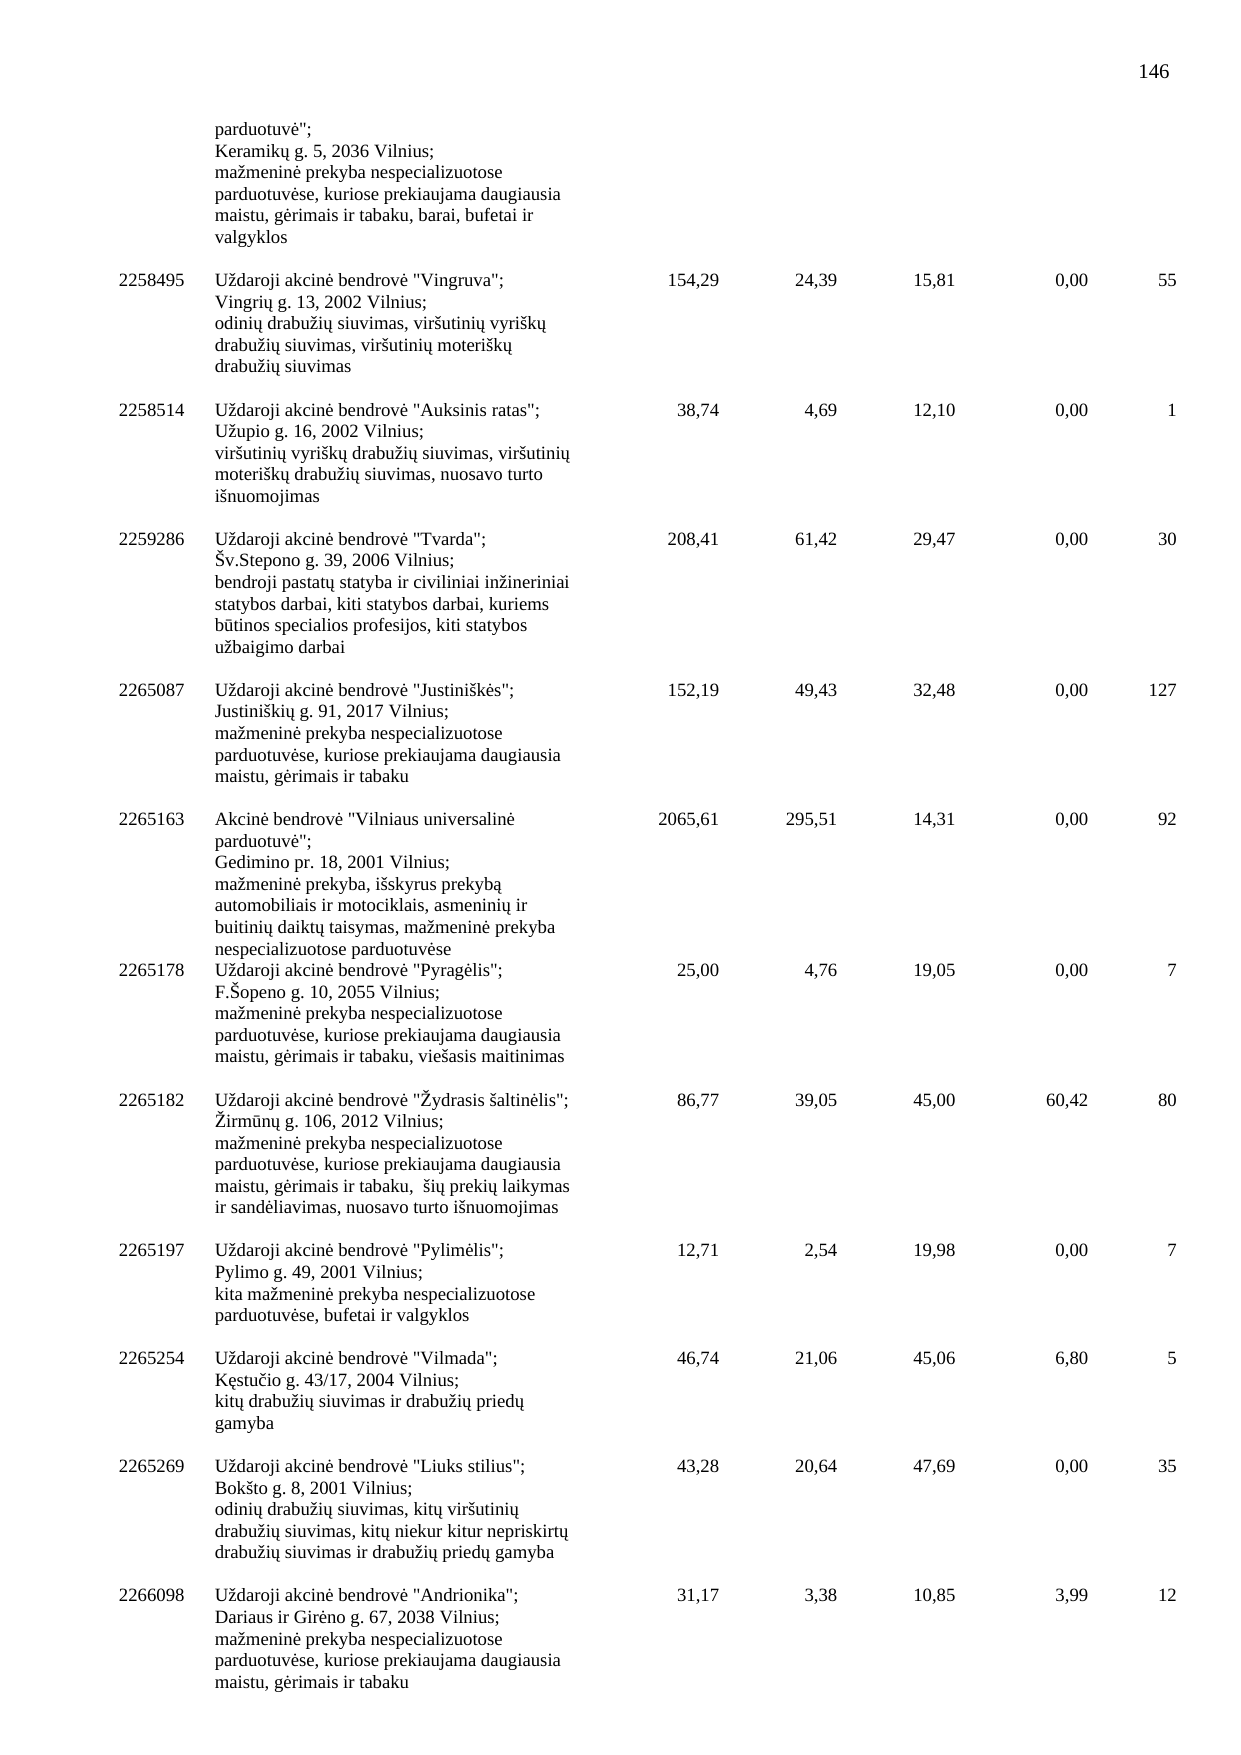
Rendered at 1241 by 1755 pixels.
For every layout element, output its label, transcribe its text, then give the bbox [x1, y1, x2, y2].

table_cell 295,51 [735, 808, 853, 959]
table_cell 5 [1104, 1347, 1192, 1455]
table_cell Uždaroji akcinė bendrovė "Žydrasis šaltinėlis"; Žirmūnų g. 106, 2012 Vilnius; mažmeninė prekyba nespecializuotose parduotuvėse, kuriose prekiaujama daugiausia maistu, gėrimais ir tabaku, šių prekių laikymas ir sandėliavimas, nuosavo turto išnuomojimas [203, 1089, 587, 1239]
table_cell 10,85 [853, 1584, 971, 1692]
table_cell 2258514 [100, 399, 203, 528]
table_cell 19,98 [853, 1239, 971, 1347]
table_cell Uždaroji akcinė bendrovė "Liuks stilius"; Bokšto g. 8, 2001 Vilnius; odinių drabužių siuvimas, kitų viršutinių drabužių siuvimas, kitų niekur kitur nepriskirtų drabužių siuvimas ir drabužių priedų gamyba [203, 1455, 587, 1584]
table_cell [1104, 118, 1192, 269]
table_cell 12,10 [853, 399, 971, 528]
table_cell 4,76 [735, 959, 853, 1088]
table_cell 45,06 [853, 1347, 971, 1455]
table_cell 15,81 [853, 269, 971, 398]
table_cell 12 [1104, 1584, 1192, 1692]
table_cell 2265197 [100, 1239, 203, 1347]
table_cell 3,99 [971, 1584, 1104, 1692]
table_cell 2265269 [100, 1455, 203, 1584]
table_cell Uždaroji akcinė bendrovė "Justiniškės"; Justiniškių g. 91, 2017 Vilnius; mažmeninė prekyba nespecializuotose parduotuvėse, kuriose prekiaujama daugiausia maistu, gėrimais ir tabaku [203, 679, 587, 808]
table_cell 2265087 [100, 679, 203, 808]
table_cell 39,05 [735, 1089, 853, 1239]
table_cell 43,28 [587, 1455, 735, 1584]
table_cell 6,80 [971, 1347, 1104, 1455]
table_cell 86,77 [587, 1089, 735, 1239]
table_cell 55 [1104, 269, 1192, 398]
table_cell 61,42 [735, 528, 853, 679]
table_cell 80 [1104, 1089, 1192, 1239]
table_cell [735, 118, 853, 269]
table_cell 20,64 [735, 1455, 853, 1584]
table_cell 0,00 [971, 959, 1104, 1088]
table_cell 0,00 [971, 528, 1104, 679]
table_cell 2266098 [100, 1584, 203, 1692]
table_cell Uždaroji akcinė bendrovė "Vilmada"; Kęstučio g. 43/17, 2004 Vilnius; kitų drabužių siuvimas ir drabužių priedų gamyba [203, 1347, 587, 1455]
table_cell 49,43 [735, 679, 853, 808]
table_cell [971, 118, 1104, 269]
table_cell 2265254 [100, 1347, 203, 1455]
table_cell 35 [1104, 1455, 1192, 1584]
table_cell 92 [1104, 808, 1192, 959]
table_cell 2065,61 [587, 808, 735, 959]
table_cell 30 [1104, 528, 1192, 679]
table_cell 24,39 [735, 269, 853, 398]
table_cell 2258495 [100, 269, 203, 398]
table_cell 60,42 [971, 1089, 1104, 1239]
table_cell 127 [1104, 679, 1192, 808]
table_cell 0,00 [971, 808, 1104, 959]
table_cell 2,54 [735, 1239, 853, 1347]
table_cell 12,71 [587, 1239, 735, 1347]
table_cell 1 [1104, 399, 1192, 528]
table_cell [587, 118, 735, 269]
table_cell 2265163 [100, 808, 203, 959]
table_cell 0,00 [971, 1239, 1104, 1347]
table_cell 19,05 [853, 959, 971, 1088]
table_cell 154,29 [587, 269, 735, 398]
table_cell parduotuvė"; Keramikų g. 5, 2036 Vilnius; mažmeninė prekyba nespecializuotose parduotuvėse, kuriose prekiaujama daugiausia maistu, gėrimais ir tabaku, barai, bufetai ir valgyklos [203, 118, 587, 269]
table_cell 208,41 [587, 528, 735, 679]
table_cell 32,48 [853, 679, 971, 808]
table_cell 25,00 [587, 959, 735, 1088]
table_cell 0,00 [971, 1455, 1104, 1584]
table_cell 21,06 [735, 1347, 853, 1455]
table_cell 7 [1104, 1239, 1192, 1347]
table_cell Uždaroji akcinė bendrovė "Andrionika"; Dariaus ir Girėno g. 67, 2038 Vilnius; mažmeninė prekyba nespecializuotose parduotuvėse, kuriose prekiaujama daugiausia maistu, gėrimais ir tabaku [203, 1584, 587, 1692]
table_cell 45,00 [853, 1089, 971, 1239]
table_cell 14,31 [853, 808, 971, 959]
table_cell Akcinė bendrovė "Vilniaus universalinė parduotuvė"; Gedimino pr. 18, 2001 Vilnius; mažmeninė prekyba, išskyrus prekybą automobiliais ir motociklais, asmeninių ir buitinių daiktų taisymas, mažmeninė prekyba nespecializuotose parduotuvėse [203, 808, 587, 959]
table_cell 7 [1104, 959, 1192, 1088]
table_cell Uždaroji akcinė bendrovė "Tvarda"; Šv.Stepono g. 39, 2006 Vilnius; bendroji pastatų statyba ir civiliniai inžineriniai statybos darbai, kiti statybos darbai, kuriems būtinos specialios profesijos, kiti statybos užbaigimo darbai [203, 528, 587, 679]
table_cell Uždaroji akcinė bendrovė "Vingruva"; Vingrių g. 13, 2002 Vilnius; odinių drabužių siuvimas, viršutinių vyriškų drabužių siuvimas, viršutinių moteriškų drabužių siuvimas [203, 269, 587, 398]
table_cell 47,69 [853, 1455, 971, 1584]
table_cell 31,17 [587, 1584, 735, 1692]
table_cell 38,74 [587, 399, 735, 528]
table_cell 0,00 [971, 679, 1104, 808]
table_cell Uždaroji akcinė bendrovė "Auksinis ratas"; Užupio g. 16, 2002 Vilnius; viršutinių vyriškų drabužių siuvimas, viršutinių moteriškų drabužių siuvimas, nuosavo turto išnuomojimas [203, 399, 587, 528]
table_cell Uždaroji akcinė bendrovė "Pylimėlis"; Pylimo g. 49, 2001 Vilnius; kita mažmeninė prekyba nespecializuotose parduotuvėse, bufetai ir valgyklos [203, 1239, 587, 1347]
table_cell [100, 118, 203, 269]
table_cell 2265178 [100, 959, 203, 1088]
table_cell 3,38 [735, 1584, 853, 1692]
table_cell [853, 118, 971, 269]
table_cell 0,00 [971, 269, 1104, 398]
table_cell Uždaroji akcinė bendrovė "Pyragėlis"; F.Šopeno g. 10, 2055 Vilnius; mažmeninė prekyba nespecializuotose parduotuvėse, kuriose prekiaujama daugiausia maistu, gėrimais ir tabaku, viešasis maitinimas [203, 959, 587, 1088]
table_cell 29,47 [853, 528, 971, 679]
table_cell 152,19 [587, 679, 735, 808]
table_cell 46,74 [587, 1347, 735, 1455]
table_cell 0,00 [971, 399, 1104, 528]
table_cell 2259286 [100, 528, 203, 679]
table_cell 4,69 [735, 399, 853, 528]
table_cell 2265182 [100, 1089, 203, 1239]
